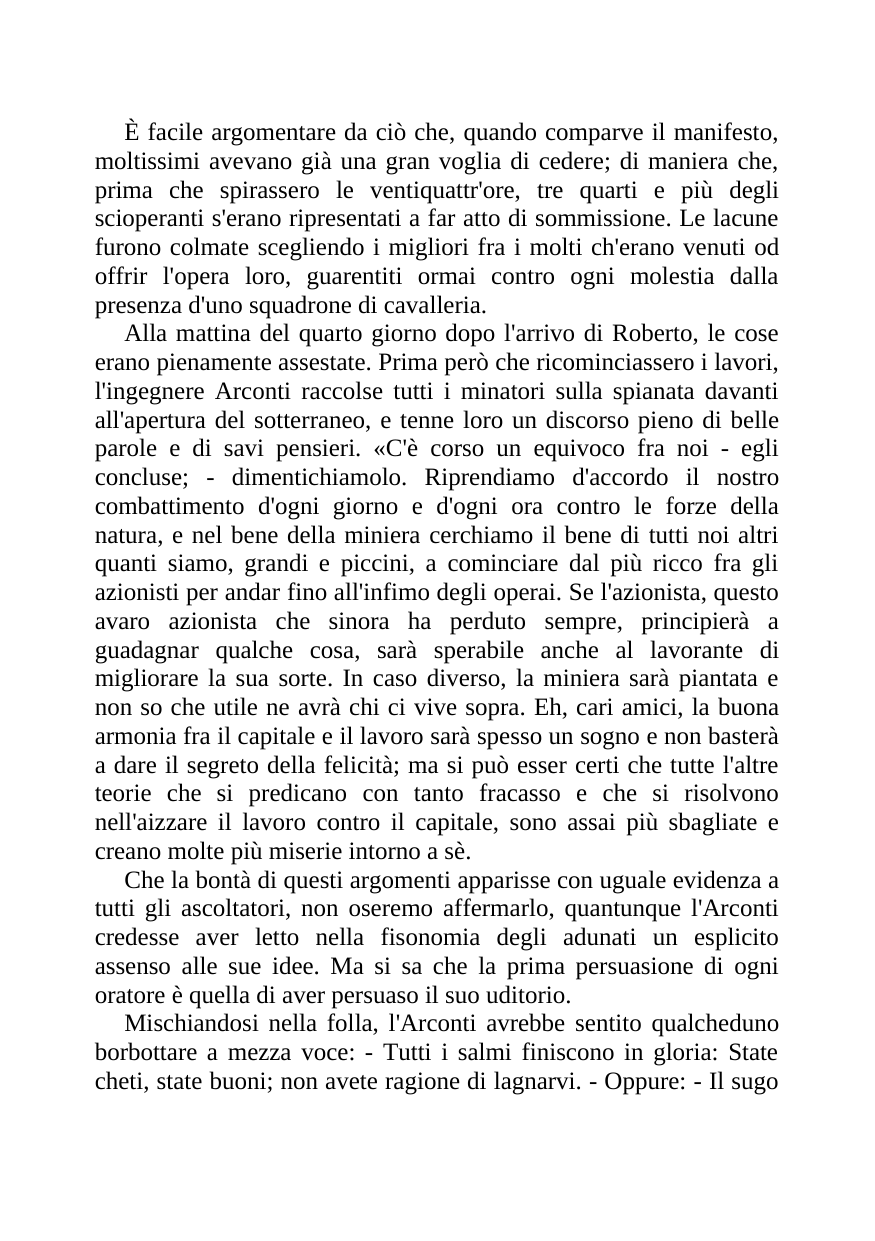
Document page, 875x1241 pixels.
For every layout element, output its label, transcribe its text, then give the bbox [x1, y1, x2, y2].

text Mischiandosi nella folla, l'Arconti avrebbe sentito qualcheduno borbottare a mezza voce: - Tutti i salmi finiscono in gloria: State cheti, state buoni; non avete ragione di lagnarvi. - Oppure: - Il sugo [94, 1008, 779, 1095]
text Che la bontà di questi argomenti apparisse con uguale evidenza a tutti gli ascoltatori, non oseremo affermarlo, quantunque l'Arconti credesse aver letto nella fisonomia degli adunati un esplicito assenso alle sue idee. Ma si sa che la prima persuasione di ogni oratore è quella di aver persuaso il suo uditorio. [94, 865, 779, 1008]
text È facile argomentare da ciò che, quando comparve il manifesto, moltissimi avevano già una gran voglia di cedere; di maniera che, prima che spirassero le ventiquattr'ore, tre quarti e più degli scioperanti s'erano ripresentati a far atto di sommissione. Le lacune furono colmate scegliendo i migliori fra i molti ch'erano venuti od offrir l'opera loro, guarentiti ormai contro ogni molestia dalla presenza d'uno squadrone di cavalleria. [94, 117, 779, 318]
text Alla mattina del quarto giorno dopo l'arrivo di Roberto, le cose erano pienamente assestate. Prima però che ricominciassero i lavori, l'ingegnere Arconti raccolse tutti i minatori sulla spianata davanti all'apertura del sotterraneo, e tenne loro un discorso pieno di belle parole e di savi pensieri. «C'è corso un equivoco fra noi - egli concluse; - dimentichiamolo. Riprendiamo d'accordo il nostro combattimento d'ogni giorno e d'ogni ora contro le forze della natura, e nel bene della miniera cerchiamo il bene di tutti noi altri quanti siamo, grandi e piccini, a cominciare dal più ricco fra gli azionisti per andar fino all'infimo degli operai. Se l'azionista, questo avaro azionista che sinora ha perduto sempre, principierà a guadagnar qualche cosa, sarà sperabile anche al lavorante di migliorare la sua sorte. In caso diverso, la miniera sarà piantata e non so che utile ne avrà chi ci vive sopra. Eh, cari amici, la buona armonia fra il capitale e il lavoro sarà spesso un sogno e non basterà a dare il segreto della felicità; ma si può esser certi che tutte l'altre teorie che si predicano con tanto fracasso e che si risolvono nell'aizzare il lavoro contro il capitale, sono assai più sbagliate e creano molte più miserie intorno a sè. [94, 318, 779, 865]
